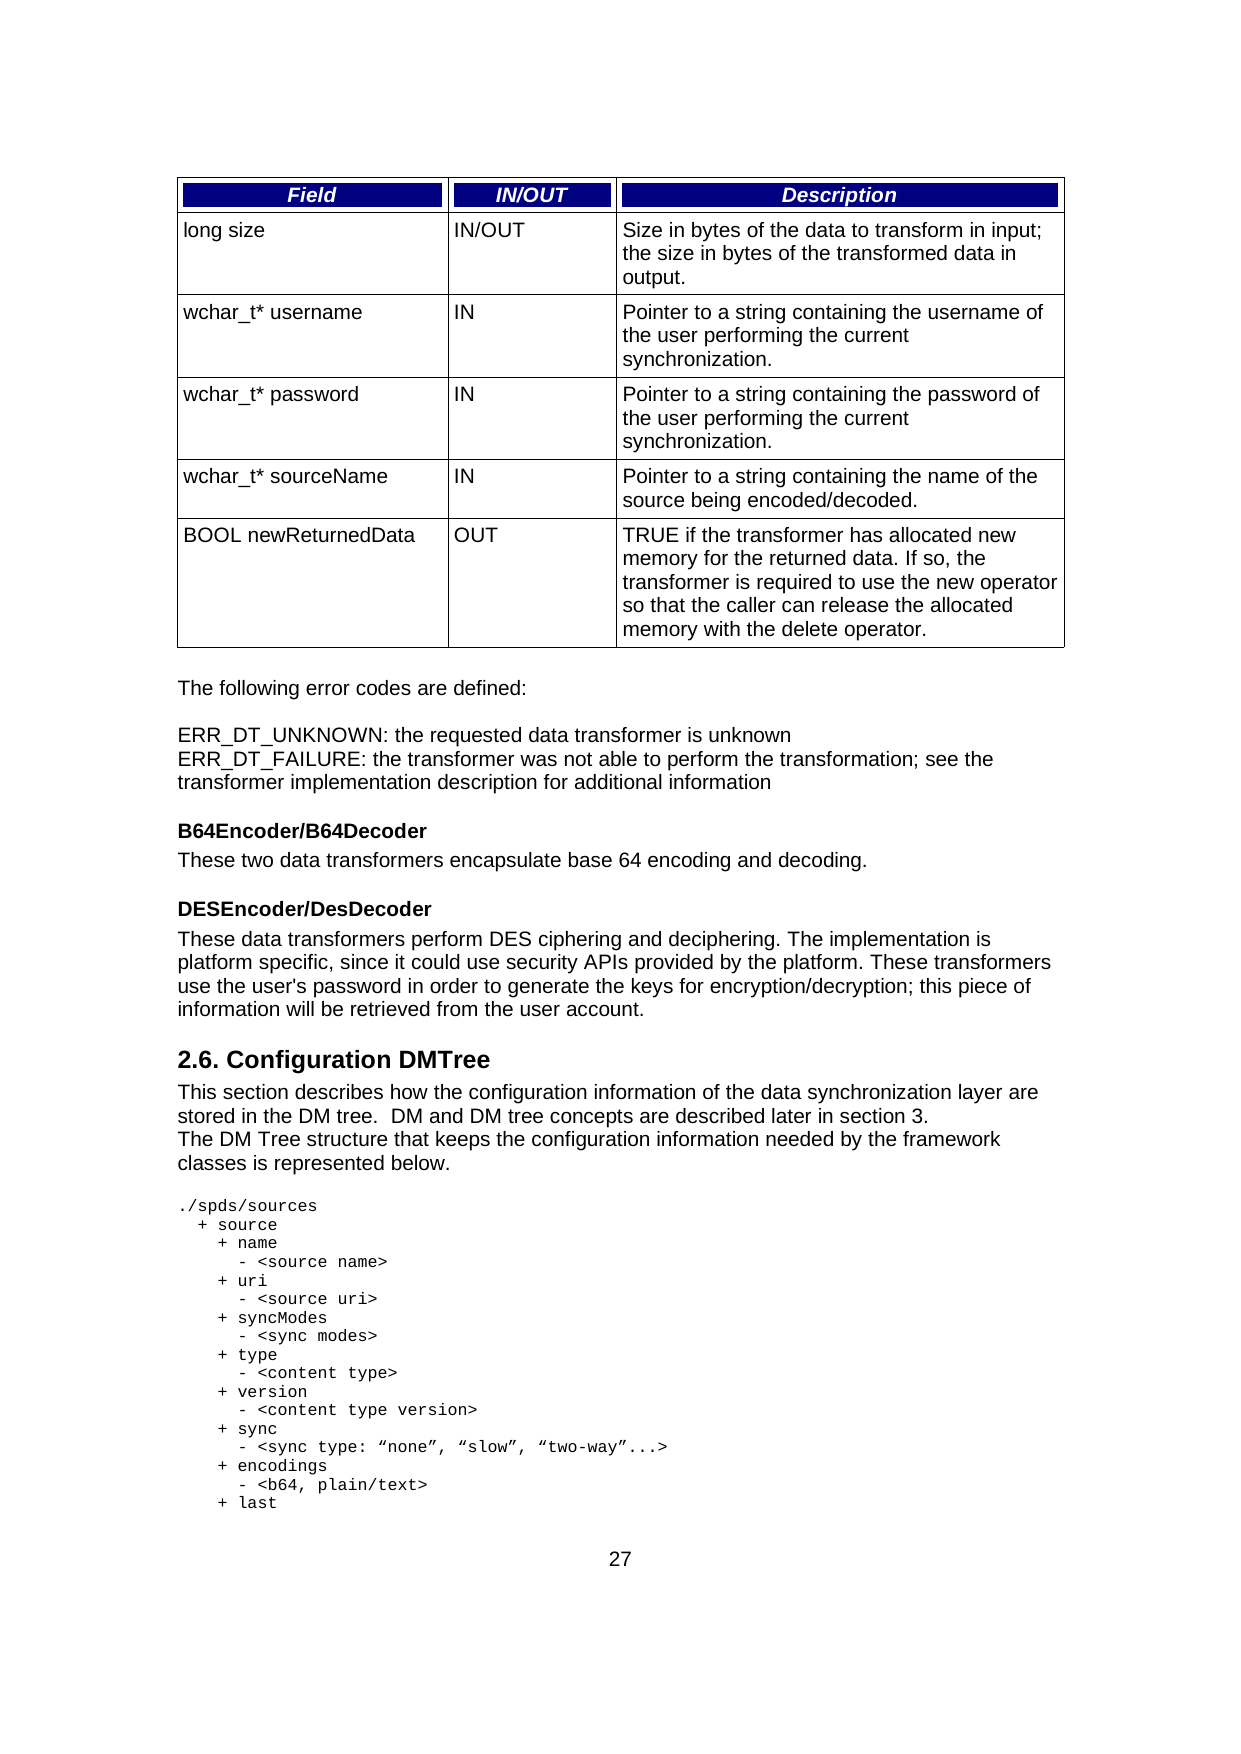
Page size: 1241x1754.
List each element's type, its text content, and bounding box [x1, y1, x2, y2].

text + type [177, 1347, 1063, 1365]
text These data transformers perform DES ciphering and deciphering. The implementation is platform specific, since it could use security APIs provided by the platform. These transformers use the user's password in order to generate the keys for encryption/decryption; this piece of information will be retrieved from the user account. [177, 927, 1063, 1021]
table_cell long size [178, 213, 448, 294]
text + encodings [177, 1458, 1063, 1476]
text + version [177, 1384, 1063, 1402]
table_cell IN/OUT [449, 213, 616, 294]
table_cell IN [449, 378, 616, 459]
text - <sync type: “none”, “slow”, “two-way”...> [177, 1439, 1063, 1458]
text ERR_DT_UNKNOWN: the requested data transformer is unknown [177, 723, 1063, 747]
text - <b64, plain/text> [177, 1476, 1063, 1495]
text ./spds/sources [177, 1198, 1063, 1217]
table_cell wchar_t* username [178, 295, 448, 377]
table_cell TRUE if the transformer has allocated new memory for the returned data. If so, the transformer is required to use the new operator so that the caller can release the allocated memory with the delete operator. [617, 519, 1064, 647]
text + sync [177, 1421, 1063, 1439]
table_header Description [617, 178, 1064, 212]
subtitle B64Encoder/B64Decoder [177, 819, 1063, 843]
text + source [177, 1217, 1063, 1235]
text - <content type version> [177, 1402, 1063, 1421]
subtitle Configuration DMTree [177, 1046, 1063, 1074]
text The following error codes are defined: [177, 676, 1063, 700]
table_cell wchar_t* sourceName [178, 460, 448, 518]
table_header IN/OUT [449, 178, 616, 212]
text - <source uri> [177, 1291, 1063, 1309]
table_cell wchar_t* password [178, 378, 448, 459]
text - <source name> [177, 1254, 1063, 1272]
text + name [177, 1235, 1063, 1254]
table_cell Pointer to a string containing the name of the source being encoded/decoded. [617, 460, 1064, 518]
text - <sync modes> [177, 1328, 1063, 1347]
table_cell Pointer to a string containing the password of the user performing the current synchronization. [617, 378, 1064, 459]
table_cell IN [449, 295, 616, 377]
text + syncModes [177, 1309, 1063, 1328]
text This section describes how the configuration information of the data synchronization layer are stored in the DM tree. DM and DM tree concepts are described later in section 3. [177, 1081, 1063, 1128]
table_cell IN [449, 460, 616, 518]
table_cell BOOL newReturnedData [178, 519, 448, 647]
subtitle DESEncoder/DesDecoder [177, 897, 1063, 921]
text - <content type> [177, 1365, 1063, 1384]
table_cell Size in bytes of the data to transform in input; the size in bytes of the transformed data in output. [617, 213, 1064, 294]
text + last [177, 1495, 1063, 1513]
text + uri [177, 1272, 1063, 1291]
table_cell OUT [449, 519, 616, 647]
text The DM Tree structure that keeps the configuration information needed by the framework classes is represented below. [177, 1128, 1063, 1175]
text These two data transformers encapsulate base 64 encoding and decoding. [177, 849, 1063, 872]
text ERR_DT_FAILURE: the transformer was not able to perform the transformation; see the transformer implementation description for additional information [177, 747, 1063, 794]
table_cell Pointer to a string containing the username of the user performing the current synchronization. [617, 295, 1064, 377]
table_header Field [178, 178, 448, 212]
